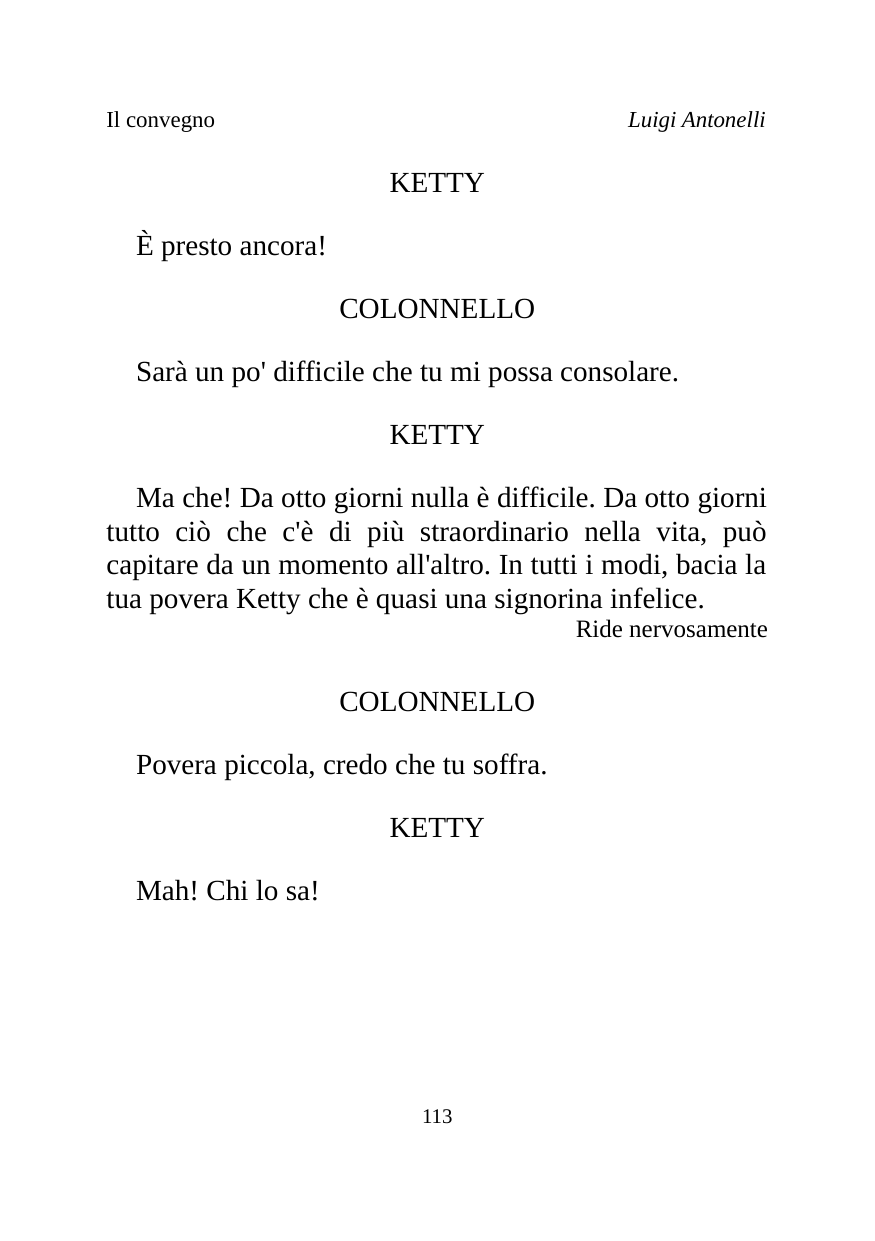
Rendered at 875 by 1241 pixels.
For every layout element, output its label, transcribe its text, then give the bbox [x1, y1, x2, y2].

text Mah! Chi lo sa! [106, 873, 768, 907]
text KETTY [106, 165, 768, 199]
text È presto ancora! [106, 228, 768, 262]
text COLONNELLO [106, 291, 768, 325]
text Povera piccola, credo che tu soffra. [106, 747, 768, 781]
text KETTY [106, 417, 768, 451]
text KETTY [106, 811, 768, 844]
text Ride nervosamente [431, 614, 768, 643]
text COLONNELLO [106, 684, 768, 718]
text Sarà un po' difficile che tu mi possa consolare. [106, 354, 768, 388]
text Ma che! Da otto giorni nulla è difficile. Da otto giorni tutto ciò che c'è di più straordinario nella vita, può capitare da un momento all'altro. In tutti i modi, bacia la tua povera Ketty che è quasi una signorina infelice. [106, 480, 768, 614]
